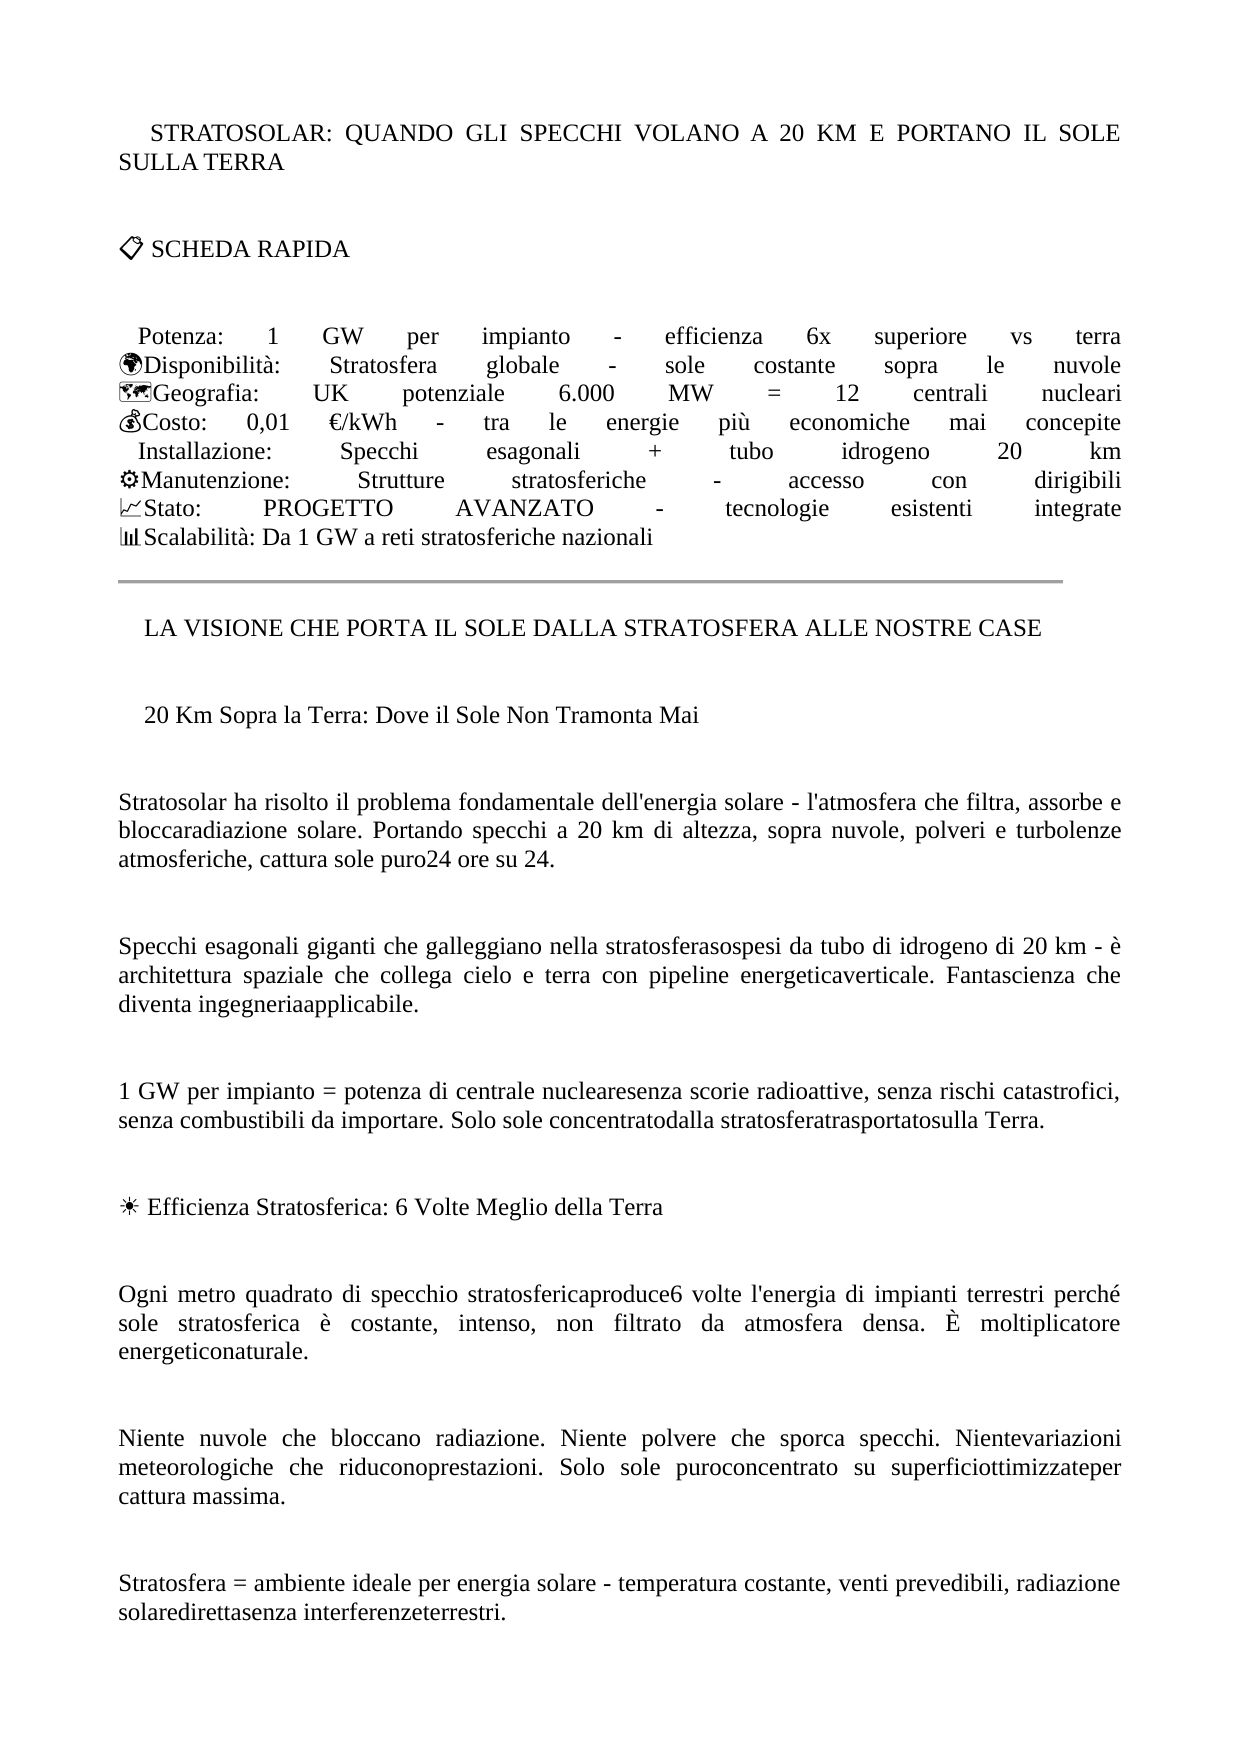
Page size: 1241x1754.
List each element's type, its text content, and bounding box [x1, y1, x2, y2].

text 1 GW per impianto = potenza di centrale nuclearesenza scorie radioattive, senza rischi catastrofici, senza combustibili da importare. Solo sole concentratodalla stratosferatrasportatosulla Terra. [118, 1076, 1122, 1133]
subtitle 📋 SCHEDA RAPIDA [118, 234, 1122, 263]
subtitle 📖 LA VISIONE CHE PORTA IL SOLE DALLA STRATOSFERA ALLE NOSTRE CASE [118, 613, 1122, 641]
subtitle 🎈 STRATOSOLAR: QUANDO GLI SPECCHI VOLANO A 20 KM E PORTANO IL SOLE SULLA TERRA [118, 118, 1122, 176]
text Stratosfera = ambiente ideale per energia solare - temperatura costante, venti prevedibili, radiazione solaredirettasenza interferenzeterrestri. [118, 1568, 1122, 1626]
text Ogni metro quadrato di specchio stratosfericaproduce6 volte l'energia di impianti terrestri perché sole stratosferica è costante, intenso, non filtrato da atmosfera densa. È moltiplicatore energeticonaturale. [118, 1279, 1122, 1365]
text 🔋Potenza: 1 GW per impianto - efficienza 6x superiore vs terra 🌍Disponibilità: Stratosfera globale - sole costante sopra le nuvole 🗺️Geografia: UK potenziale 6.000 MW = 12 centrali nucleari 💰Costo: 0,01 €/kWh - tra le energie più economiche mai concepite 🔧Installazione: Specchi esagonali + tubo idrogeno 20 km ⚙️Manutenzione: Strutture stratosferiche - accesso con dirigibili 📈Stato: PROGETTO AVANZATO - tecnologie esistenti integrate 📊Scalabilità: Da 1 GW a reti stratosferiche nazionali [118, 321, 1122, 551]
text Niente nuvole che bloccano radiazione. Niente polvere che sporca specchi. Nientevariazioni meteorologiche che riduconoprestazioni. Solo sole puroconcentrato su superficiottimizzateper cattura massima. [118, 1423, 1122, 1510]
text Specchi esagonali giganti che galleggiano nella stratosferasospesi da tubo di idrogeno di 20 km - è architettura spaziale che collega cielo e terra con pipeline energeticaverticale. Fantascienza che diventa ingegneriaapplicabile. [118, 931, 1122, 1018]
subtitle 🚀 20 Km Sopra la Terra: Dove il Sole Non Tramonta Mai [118, 700, 1122, 728]
subtitle ☀️ Efficienza Stratosferica: 6 Volte Meglio della Terra [118, 1192, 1122, 1221]
text Stratosolar ha risolto il problema fondamentale dell'energia solare - l'atmosfera che filtra, assorbe e bloccaradiazione solare. Portando specchi a 20 km di altezza, sopra nuvole, polveri e turbolenze atmosferiche, cattura sole puro24 ore su 24. [118, 787, 1122, 873]
